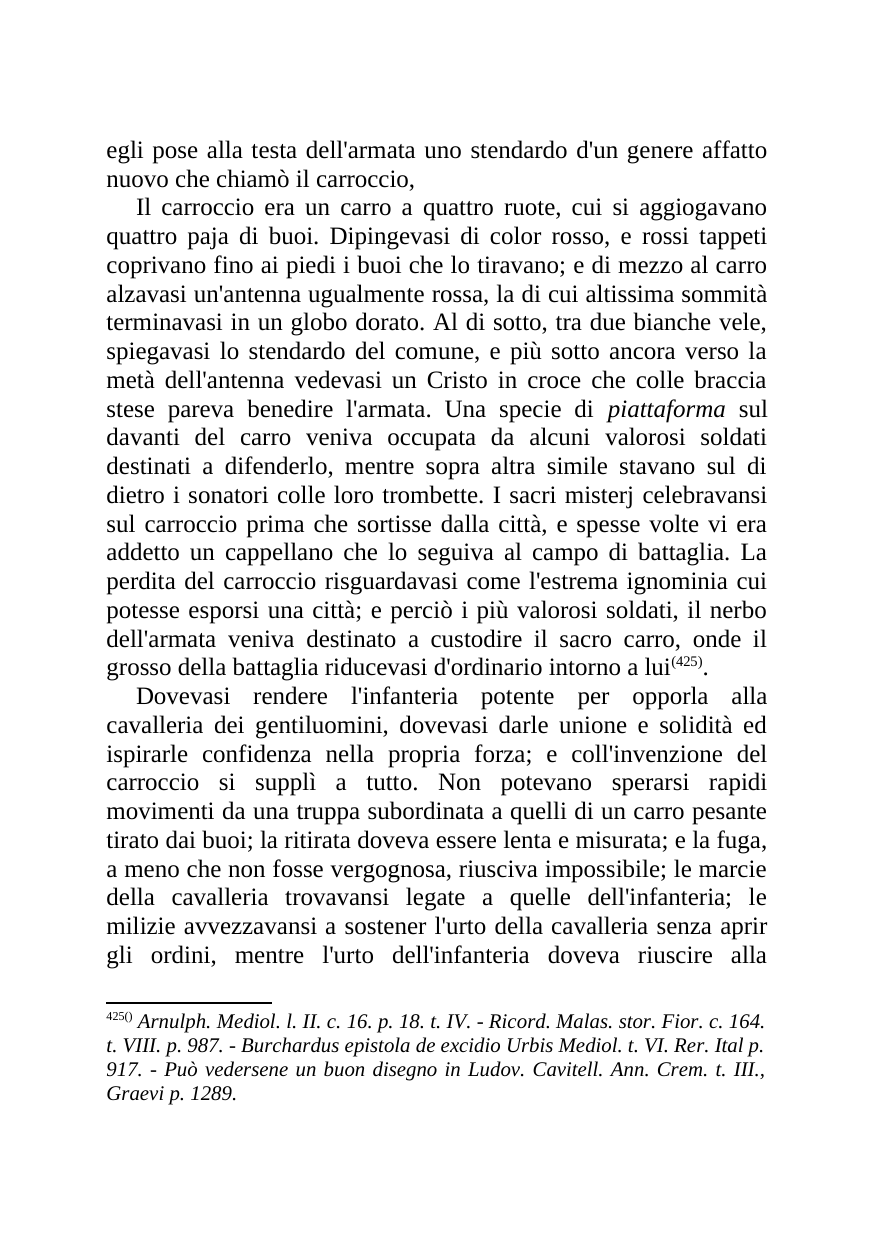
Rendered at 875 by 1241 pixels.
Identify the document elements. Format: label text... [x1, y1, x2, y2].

text () Arnulph. Mediol. l. II. c. 16. p. 18. t. IV. - Ricord. Malas. stor. Fior. c. 164. t. VIII. p. 987. - Burchardus epistola de excidio Urbis Mediol. t. VI. Rer. Ital p. 917. - Può vedersene un buon disegno in Ludov. Cavitell. Ann. Crem. t. III., Graevi p. 1289. [106, 1009, 768, 1105]
text Dovevasi rendere l'infanteria potente per opporla alla cavalleria dei gentiluomini, dovevasi darle unione e solidità ed ispirarle confidenza nella propria forza; e coll'invenzione del carroccio si supplì a tutto. Non potevano sperarsi rapidi movimenti da una truppa subordinata a quelli di un carro pesante tirato dai buoi; la ritirata doveva essere lenta e misurata; e la fuga, a meno che non fosse vergognosa, riusciva impossibile; le marcie della cavalleria trovavansi legate a quelle dell'infanteria; le milizie avvezzavansi a sostener l'urto della cavalleria senza aprir gli ordini, mentre l'urto dell'infanteria doveva riuscire alla [106, 681, 768, 969]
text Il carroccio era un carro a quattro ruote, cui si aggiogavano quattro paja di buoi. Dipingevasi di color rosso, e rossi tappeti coprivano fino ai piedi i buoi che lo tiravano; e di mezzo al carro alzavasi un'antenna ugualmente rossa, la di cui altissima sommità terminavasi in un globo dorato. Al di sotto, tra due bianche vele, spiegavasi lo stendardo del comune, e più sotto ancora verso la metà dell'antenna vedevasi un Cristo in croce che colle braccia stese pareva benedire l'armata. Una specie di piattaforma sul davanti del carro veniva occupata da alcuni valorosi soldati destinati a difenderlo, mentre sopra altra simile stavano sul di dietro i sonatori colle loro trombette. I sacri misterj celebravansi sul carroccio prima che sortisse dalla città, e spesse volte vi era addetto un cappellano che lo seguiva al campo di battaglia. La perdita del carroccio risguardavasi come l'estrema ignominia cui potesse esporsi una città; e perciò i più valorosi soldati, il nerbo dell'armata veniva destinato a custodire il sacro carro, onde il grosso della battaglia riducevasi d'ordinario intorno a lui(). [106, 192, 768, 681]
text egli pose alla testa dell'armata uno stendardo d'un genere affatto nuovo che chiamò il carroccio, [106, 135, 768, 192]
